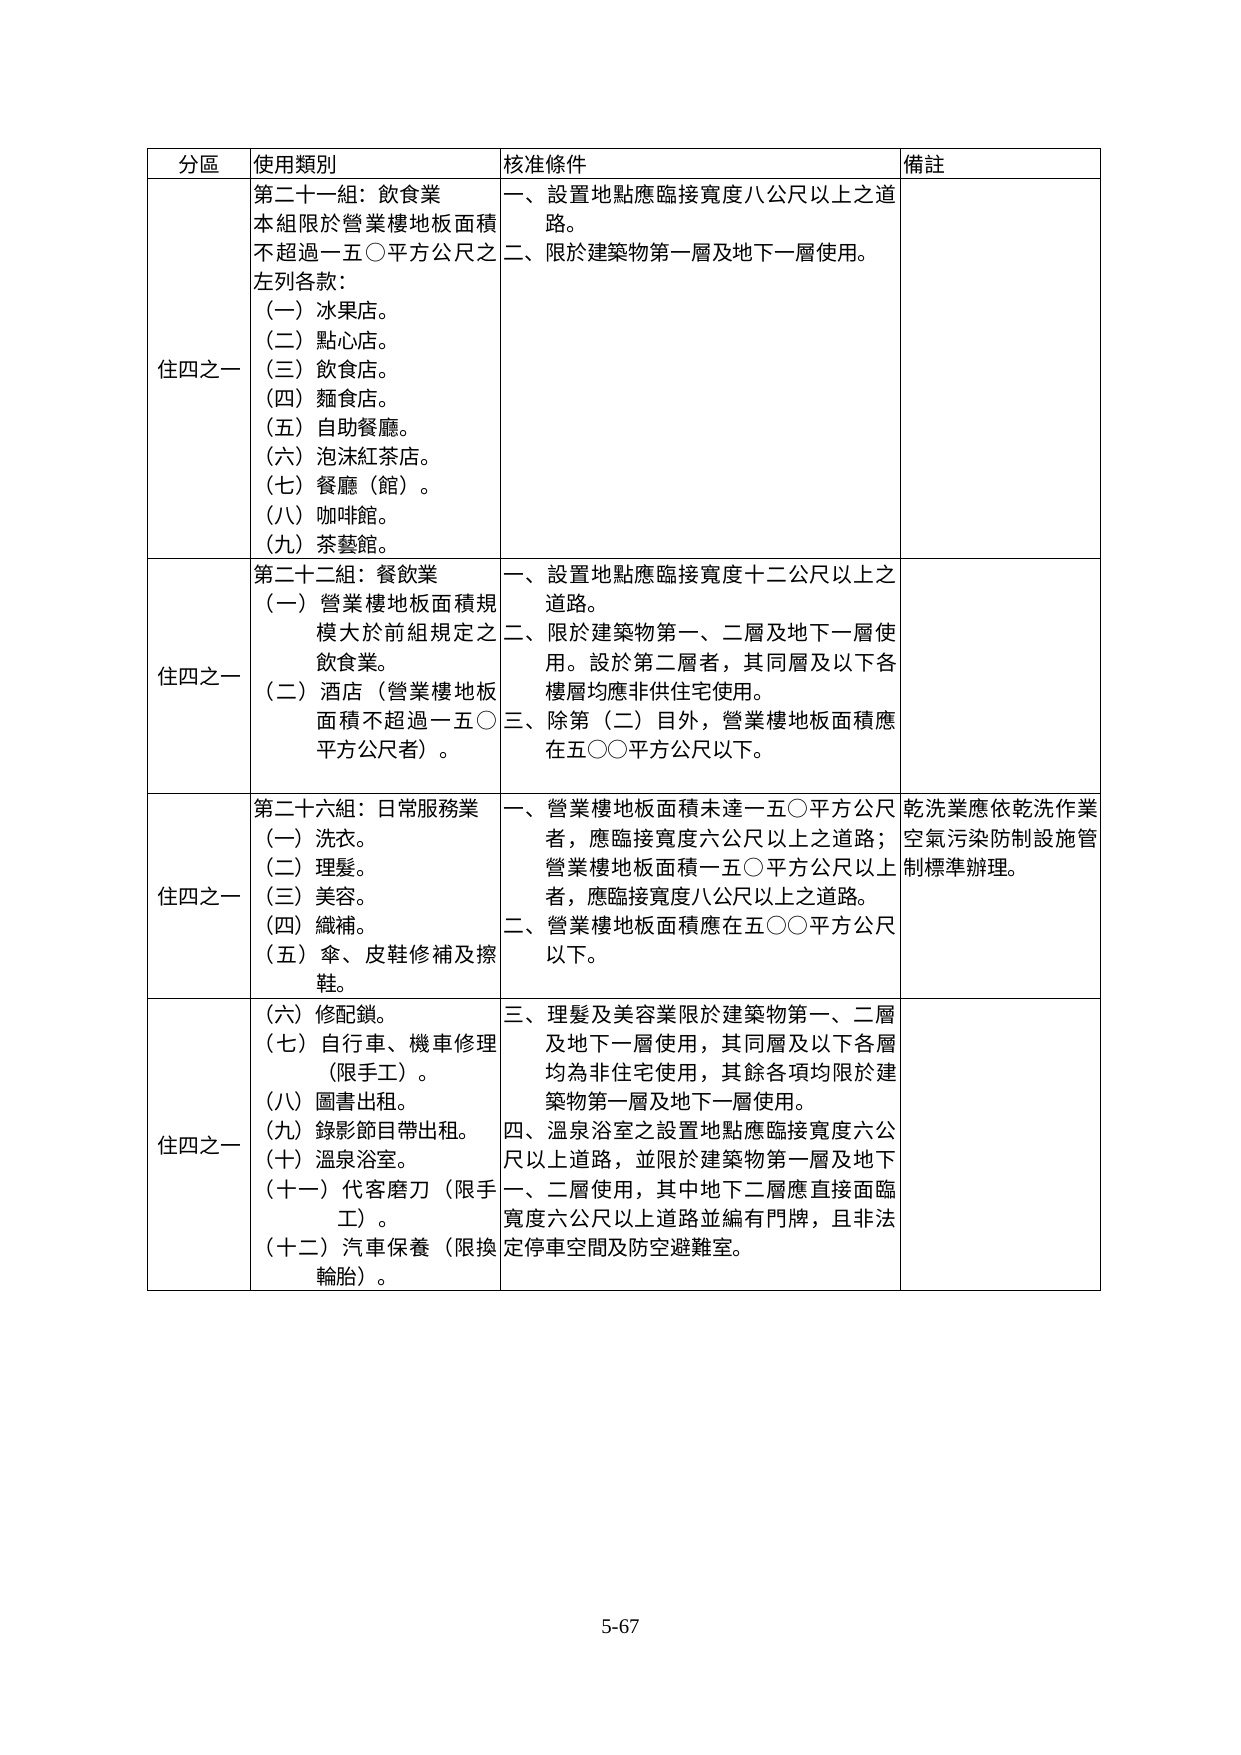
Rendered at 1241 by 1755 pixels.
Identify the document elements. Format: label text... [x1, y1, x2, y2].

table_header 備註 [901, 149, 1100, 178]
table_cell [901, 559, 1100, 792]
table_header 核准條件 [501, 149, 900, 178]
table_cell 乾洗業應依乾洗作業空氣污染防制設施管制標準辦理。 [901, 794, 1100, 998]
table_cell [901, 999, 1100, 1290]
table_cell 三、理髮及美容業限於建築物第一、二層及地下一層使用，其同層及以下各層均為非住宅使用，其餘各項均限於建築物第一層及地下一層使用。 四、溫泉浴室之設置地點應臨接寬度六公尺以上道路，並限於建築物第一層及地下一、二層使用，其中地下二層應直接面臨寬度六公尺以上道路並編有門牌，且非法定停車空間及防空避難室。 [501, 999, 900, 1290]
table_cell 一、設置地點應臨接寬度八公尺以上之道路。 二、限於建築物第一層及地下一層使用。 [501, 179, 900, 558]
table_cell 第二十一組：飲食業 本組限於營業樓地板面積不超過一五○平方公尺之左列各款： （一）冰果店。 （二）點心店。 （三）飲食店。 （四）麵食店。 （五）自助餐廳。 （六）泡沫紅茶店。 （七）餐廳（館）。 （八）咖啡館。 （九）茶藝館。 [251, 179, 500, 558]
table_cell 一、營業樓地板面積未達一五○平方公尺者，應臨接寬度六公尺以上之道路；營業樓地板面積一五○平方公尺以上者，應臨接寬度八公尺以上之道路。 二、營業樓地板面積應在五○○平方公尺以下。 [501, 794, 900, 998]
table_cell 第二十六組：日常服務業 （一）洗衣。 （二）理髮。 （三）美容。 （四）織補。 （五）傘、皮鞋修補及擦鞋。 [251, 794, 500, 998]
table_cell （六）修配鎖。 （七）自行車、機車修理（限手工）。 （八）圖書出租。 （九）錄影節目帶出租。 （十）溫泉浴室。 （十一）代客磨刀（限手工）。 （十二）汽車保養（限換輪胎）。 [251, 999, 500, 1290]
table_cell 一、設置地點應臨接寬度十二公尺以上之道路。 二、限於建築物第一、二層及地下一層使用。設於第二層者，其同層及以下各樓層均應非供住宅使用。 三、除第（二）目外，營業樓地板面積應在五○○平方公尺以下。 [501, 559, 900, 792]
table_header 分區 [148, 149, 250, 178]
table_header 使用類別 [251, 149, 500, 178]
table_cell 住四之一 [148, 179, 250, 558]
table_cell 住四之一 [148, 559, 250, 792]
table_cell 住四之一 [148, 794, 250, 998]
table_cell 住四之一 [148, 999, 250, 1290]
table_cell 第二十二組：餐飲業 （一）營業樓地板面積規模大於前組規定之飲食業。 （二）酒店（營業樓地板面積不超過一五○平方公尺者）。 [251, 559, 500, 792]
table_cell [901, 179, 1100, 558]
